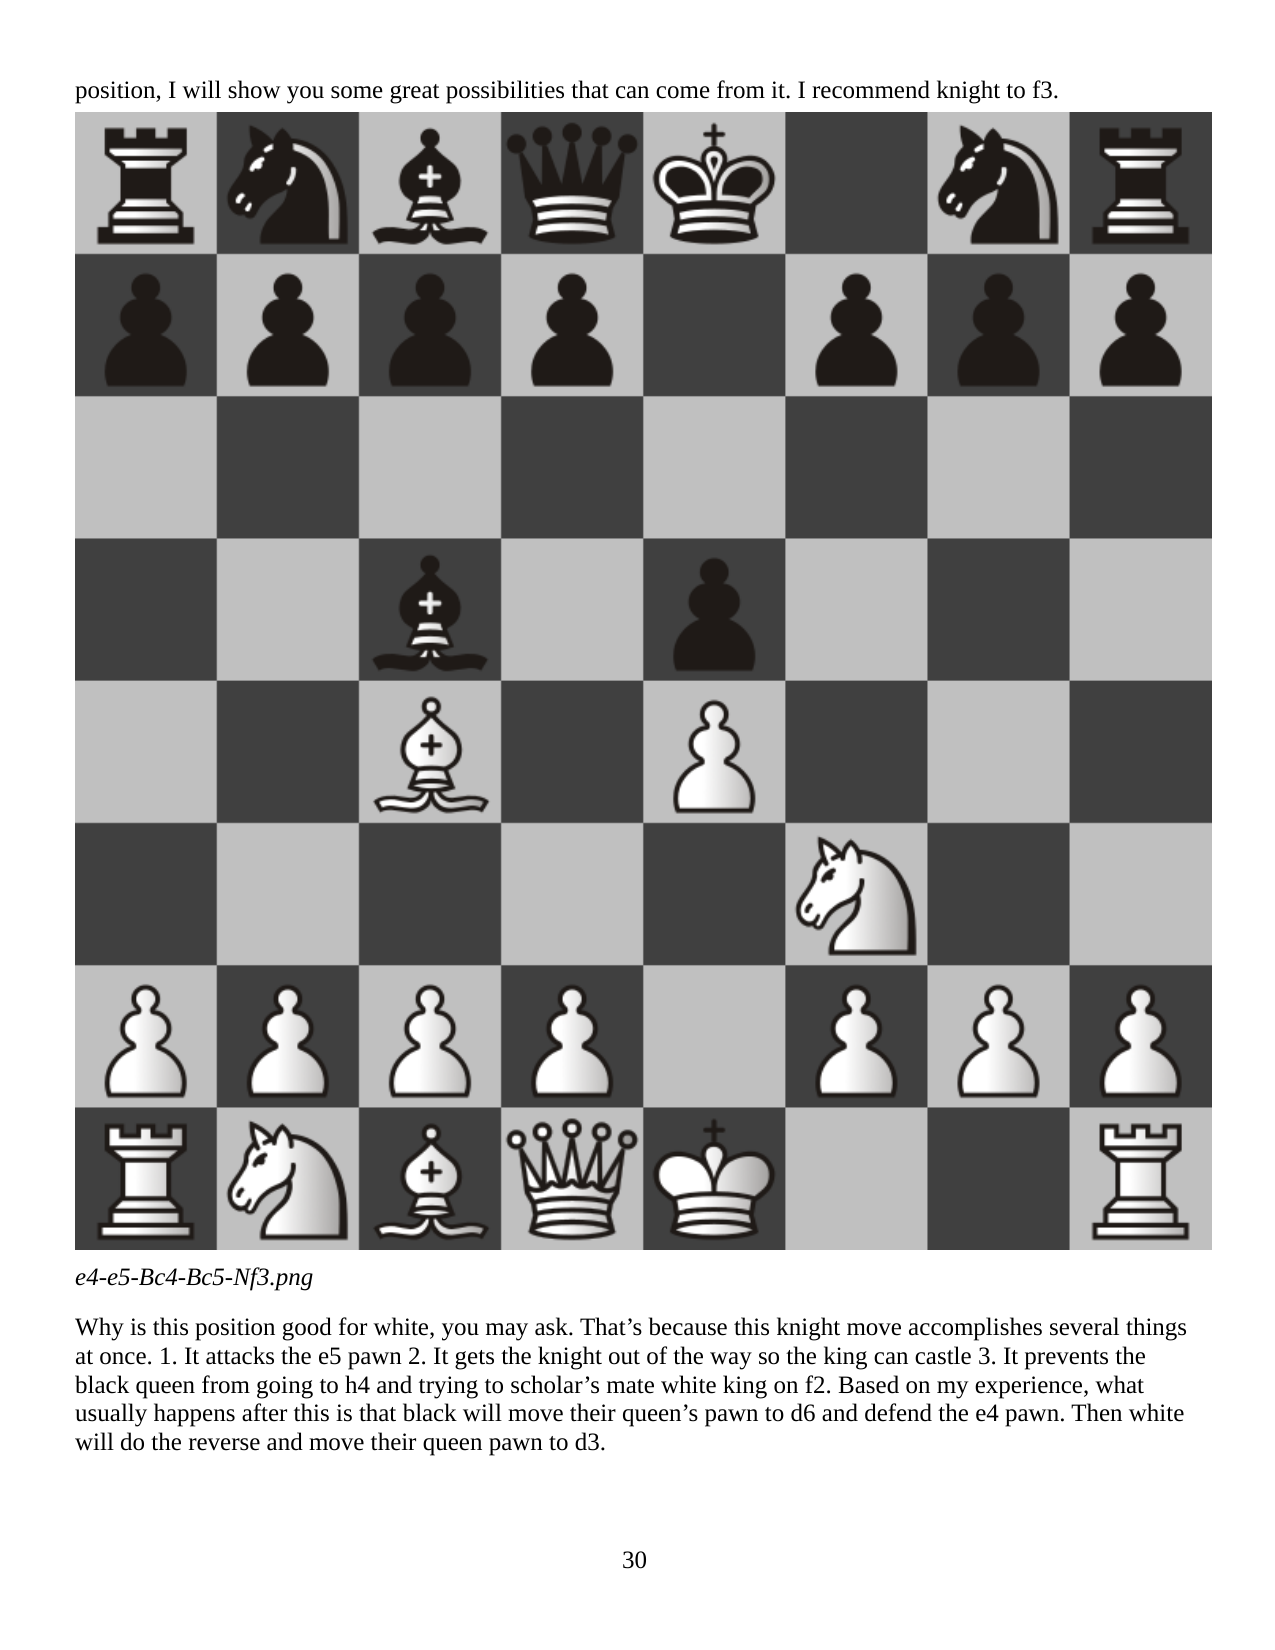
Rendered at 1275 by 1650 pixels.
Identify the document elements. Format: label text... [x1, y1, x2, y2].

text e4-e5-Bc4-Bc5-Nf3.png [75, 1262, 1200, 1291]
picture [75, 112, 1212, 1250]
text Why is this position good for white, you may ask. That’s because this knight move accomplishes several things at once. 1. It attacks the e5 pawn 2. It gets the knight out of the way so the king can castle 3. It prevents the black queen from going to h4 and trying to scholar’s mate white king on f2. Based on my experience, what usually happens after this is that black will move their queen’s pawn to d6 and defend the e4 pawn. Then white will do the reverse and move their queen pawn to d3. [75, 1312, 1200, 1456]
text position, I will show you some great possibilities that can come from it. I recommend knight to f3. [75, 75, 1200, 104]
